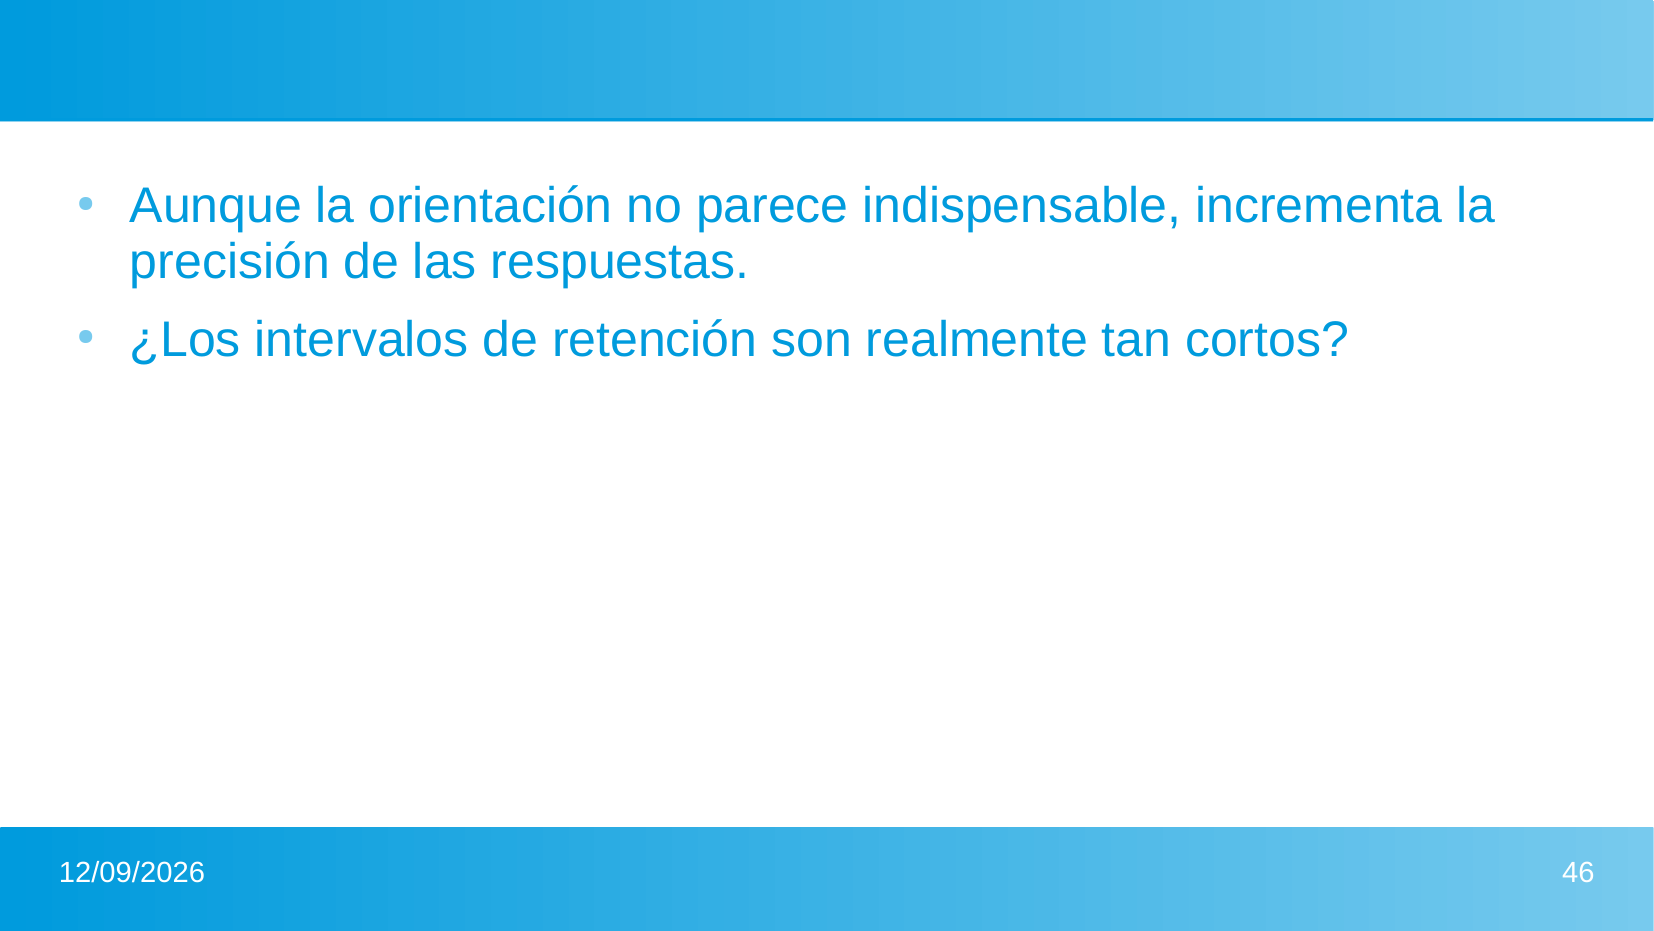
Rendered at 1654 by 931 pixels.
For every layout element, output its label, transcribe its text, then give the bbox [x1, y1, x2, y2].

list Aunque la orientación no parece indispensable, incrementa la precisión de las respuestas. ¿Los intervalos de retención son realmente tan cortos? [59, 177, 1595, 768]
